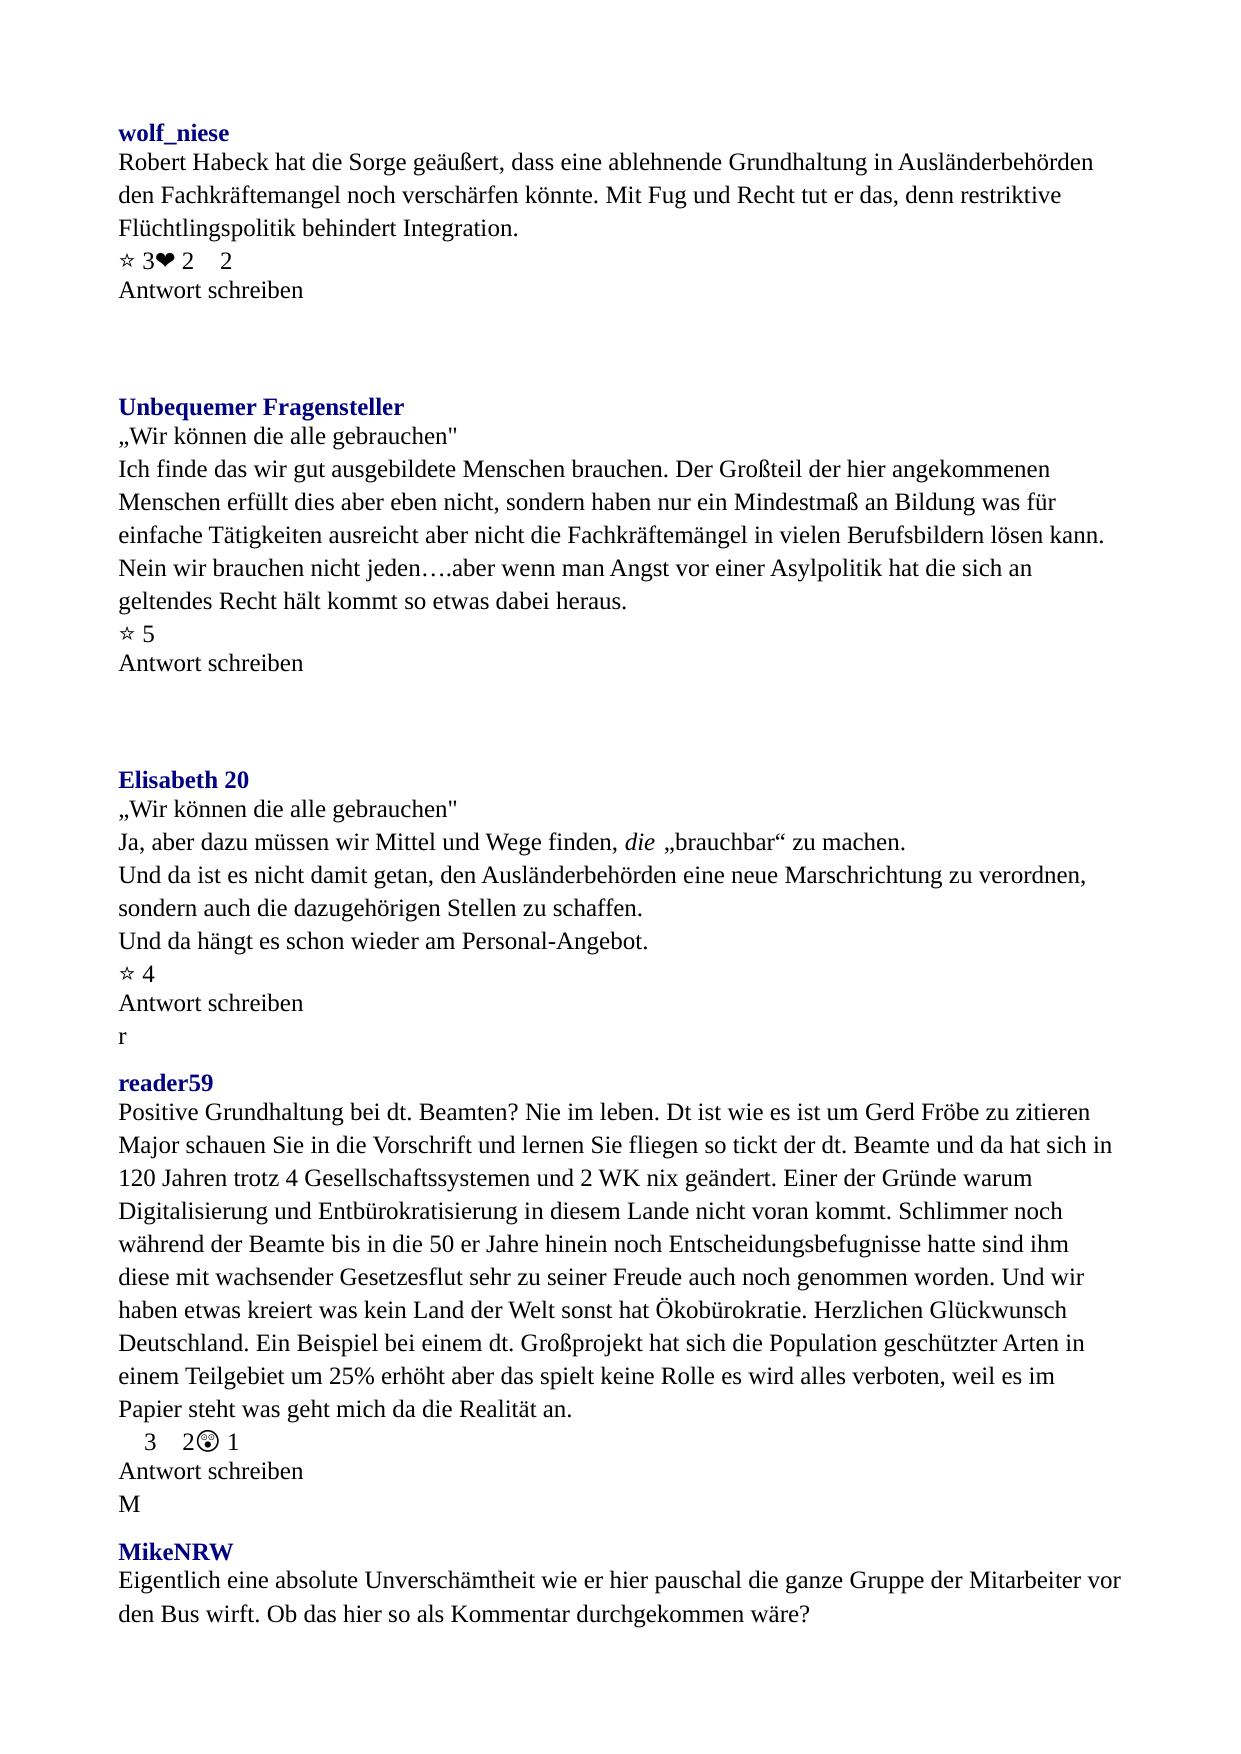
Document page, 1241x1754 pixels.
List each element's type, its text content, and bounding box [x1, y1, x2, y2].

text Robert Habeck hat die Sorge geäußert, dass eine ablehnende Grundhaltung in Ausländerbehörden den Fachkräftemangel noch verschärfen könnte. Mit Fug und Recht tut er das, denn restriktive Flüchtlingspolitik behindert Integration. [118, 147, 1122, 242]
subtitle MikeNRW [118, 1537, 1122, 1566]
text Antwort schreiben [118, 1456, 1122, 1485]
text 🙁 3🤨 2😲 1 [118, 1427, 1122, 1456]
text „Wir können die alle gebrauchen" [118, 794, 1122, 823]
text Ja, aber dazu müssen wir Mittel und Wege finden, die „brauchbar“ zu machen. [118, 827, 1122, 856]
text Antwort schreiben [118, 275, 1122, 303]
text Und da ist es nicht damit getan, den Ausländerbehörden eine neue Marschrichtung zu verordnen, sondern auch die dazugehörigen Stellen zu schaffen. [118, 860, 1122, 922]
text Antwort schreiben [118, 988, 1122, 1017]
subtitle reader59 [118, 1068, 1122, 1097]
text ⭐️ 5 [118, 619, 1122, 648]
text Antwort schreiben [118, 648, 1122, 677]
text ⭐️ 4 [118, 959, 1122, 988]
text r [118, 1021, 1122, 1050]
text ⭐️ 3❤️ 2🤨 2 [118, 246, 1122, 275]
subtitle wolf_niese [118, 118, 1122, 147]
text Eigentlich eine absolute Unverschämtheit wie er hier pauschal die ganze Gruppe der Mitarbeiter vor den Bus wirft. Ob das hier so als Kommentar durchgekommen wäre? [118, 1566, 1122, 1627]
text Und da hängt es schon wieder am Personal-Angebot. [118, 926, 1122, 955]
text M [118, 1489, 1122, 1518]
text Nein wir brauchen nicht jeden….aber wenn man Angst vor einer Asylpolitik hat die sich an geltendes Recht hält kommt so etwas dabei heraus. [118, 553, 1122, 615]
text „Wir können die alle gebrauchen" [118, 421, 1122, 450]
subtitle Unbequemer Fragensteller [118, 392, 1122, 421]
text Ich finde das wir gut ausgebildete Menschen brauchen. Der Großteil der hier angekommenen Menschen erfüllt dies aber eben nicht, sondern haben nur ein Mindestmaß an Bildung was für einfache Tätigkeiten ausreicht aber nicht die Fachkräftemängel in vielen Berufsbildern lösen kann. [118, 454, 1122, 549]
text Positive Grundhaltung bei dt. Beamten? Nie im leben. Dt ist wie es ist um Gerd Fröbe zu zitieren Major schauen Sie in die Vorschrift und lernen Sie fliegen so tickt der dt. Beamte und da hat sich in 120 Jahren trotz 4 Gesellschaftssystemen und 2 WK nix geändert. Einer der Gründe warum Digitalisierung und Entbürokratisierung in diesem Lande nicht voran kommt. Schlimmer noch während der Beamte bis in die 50 er Jahre hinein noch Entscheidungsbefugnisse hatte sind ihm diese mit wachsender Gesetzesflut sehr zu seiner Freude auch noch genommen worden. Und wir haben etwas kreiert was kein Land der Welt sonst hat Ökobürokratie. Herzlichen Glückwunsch Deutschland. Ein Beispiel bei einem dt. Großprojekt hat sich die Population geschützter Arten in einem Teilgebiet um 25% erhöht aber das spielt keine Rolle es wird alles verboten, weil es im Papier steht was geht mich da die Realität an. [118, 1097, 1122, 1423]
subtitle Elisabeth 20 [118, 765, 1122, 794]
